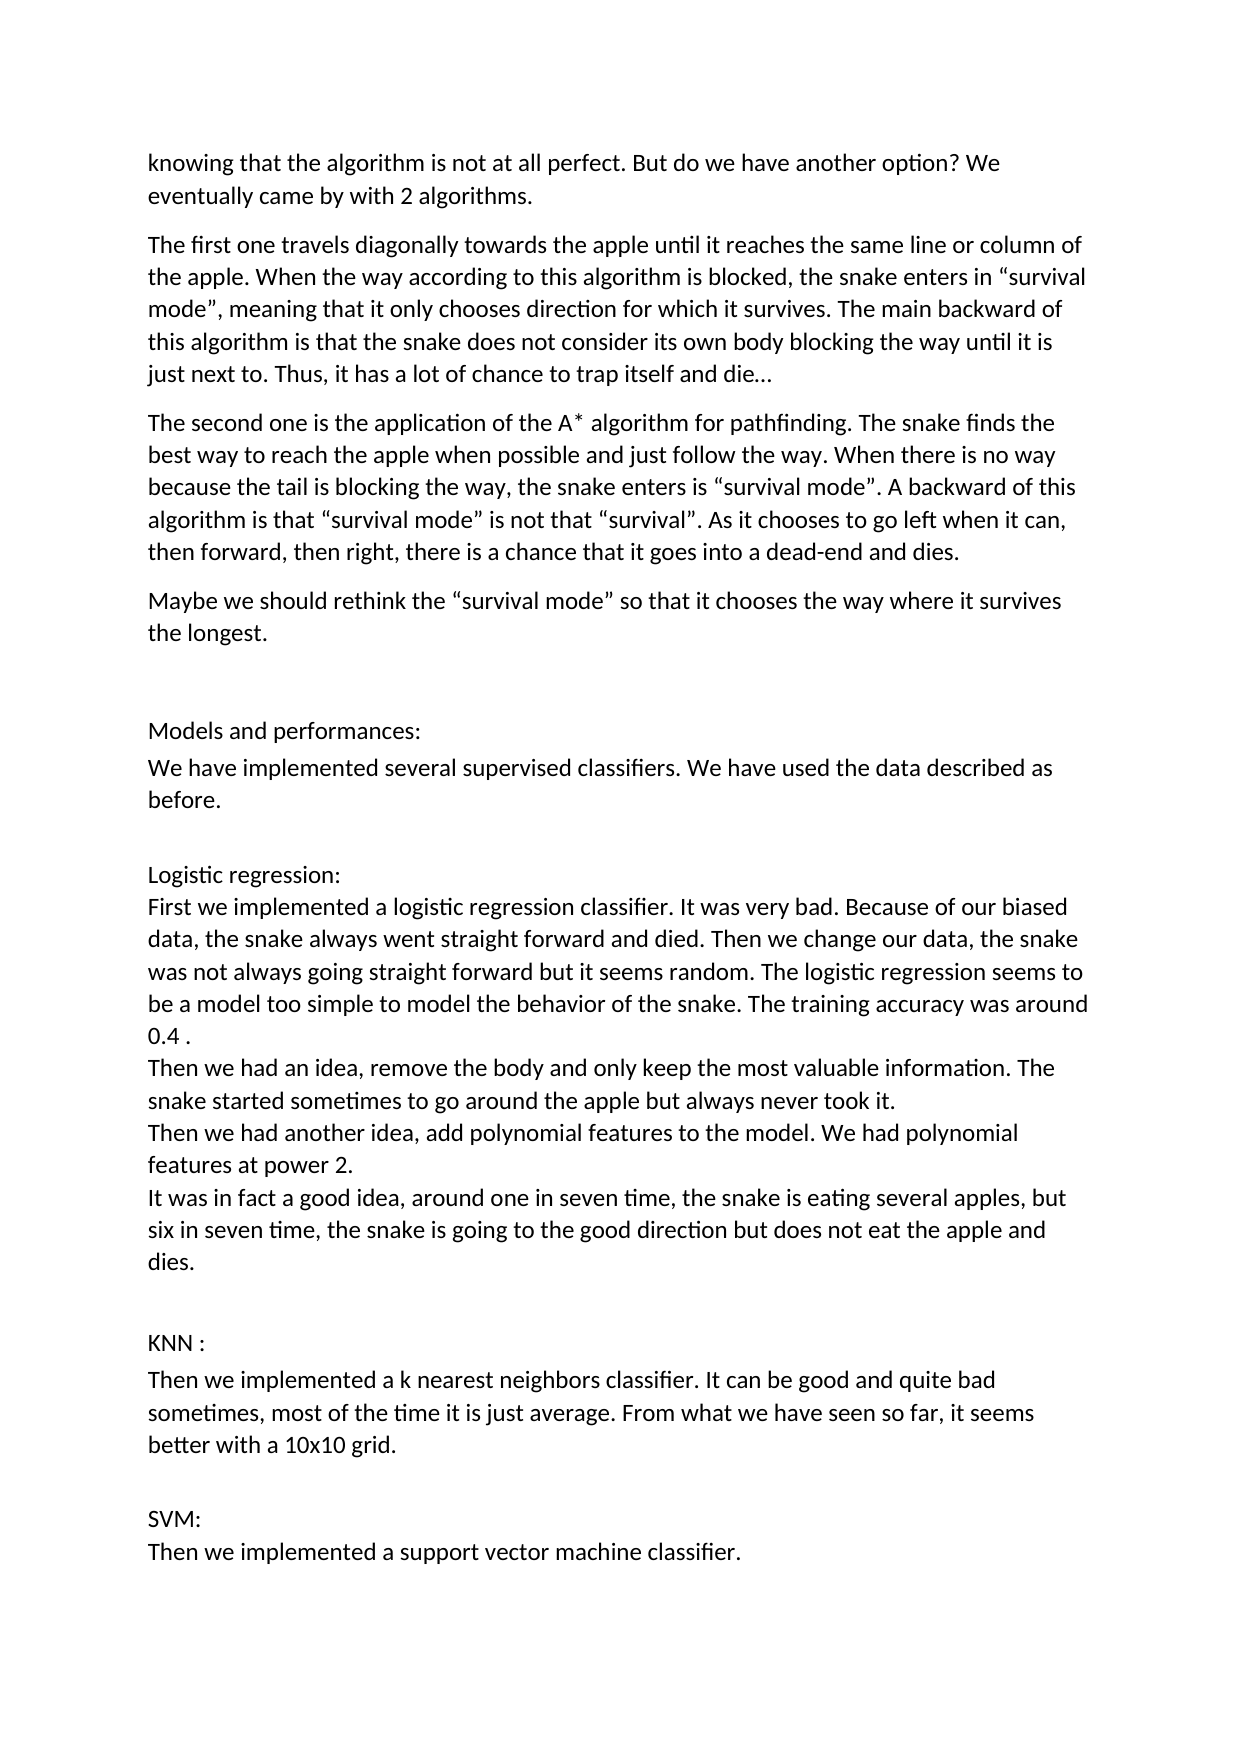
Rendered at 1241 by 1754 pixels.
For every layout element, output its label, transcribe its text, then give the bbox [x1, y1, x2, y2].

text SVM: [148, 1503, 1093, 1534]
text We have implemented several supervised classifiers. We have used the data described as before. [148, 752, 1093, 815]
text Then we implemented a support vector machine classifier. [148, 1536, 1093, 1566]
text It was in fact a good idea, around one in seven time, the snake is eating several apples, but six in seven time, the snake is going to the good direction but does not eat the apple and dies. [148, 1182, 1093, 1277]
text Maybe we should rethink the “survival mode” so that it chooses the way where it survives the longest. [148, 585, 1093, 648]
text The second one is the application of the A* algorithm for pathfinding. The snake finds the best way to reach the apple when possible and just follow the way. When there is no way because the tail is blocking the way, the snake enters is “survival mode”. A backward of this algorithm is that “survival mode” is not that “survival”. As it chooses to go left when it can, then forward, then right, there is a chance that it goes into a dead-end and dies. [148, 407, 1093, 567]
text Then we implemented a k nearest neighbors classifier. It can be good and quite bad sometimes, most of the time it is just average. From what we have seen so far, it seems better with a 10x10 grid. [148, 1365, 1093, 1460]
text Then we had an idea, remove the body and only keep the most valuable information. The snake started sometimes to go around the apple but always never took it. [148, 1053, 1093, 1115]
text knowing that the algorithm is not at all perfect. But do we have another option? We eventually came by with 2 algorithms. [148, 148, 1093, 210]
text KNN : [148, 1328, 1093, 1358]
text The first one travels diagonally towards the apple until it reaches the same line or column of the apple. When the way according to this algorithm is blocked, the snake enters in “survival mode”, meaning that it only chooses direction for which it survives. The main backward of this algorithm is that the snake does not consider its own body blocking the way until it is just next to. Thus, it has a lot of chance to trap itself and die… [148, 229, 1093, 388]
text First we implemented a logistic regression classifier. It was very bad. Because of our biased data, the snake always went straight forward and died. Then we change our data, the snake was not always going straight forward but it seems random. The logistic regression seems to be a model too simple to model the behavior of the snake. The training accuracy was around 0.4 . [148, 891, 1093, 1051]
text Then we had another idea, add polynomial features to the model. We had polynomial features at power 2. [148, 1117, 1093, 1180]
text Models and performances: [148, 715, 1093, 746]
text Logistic regression: [148, 859, 1093, 889]
